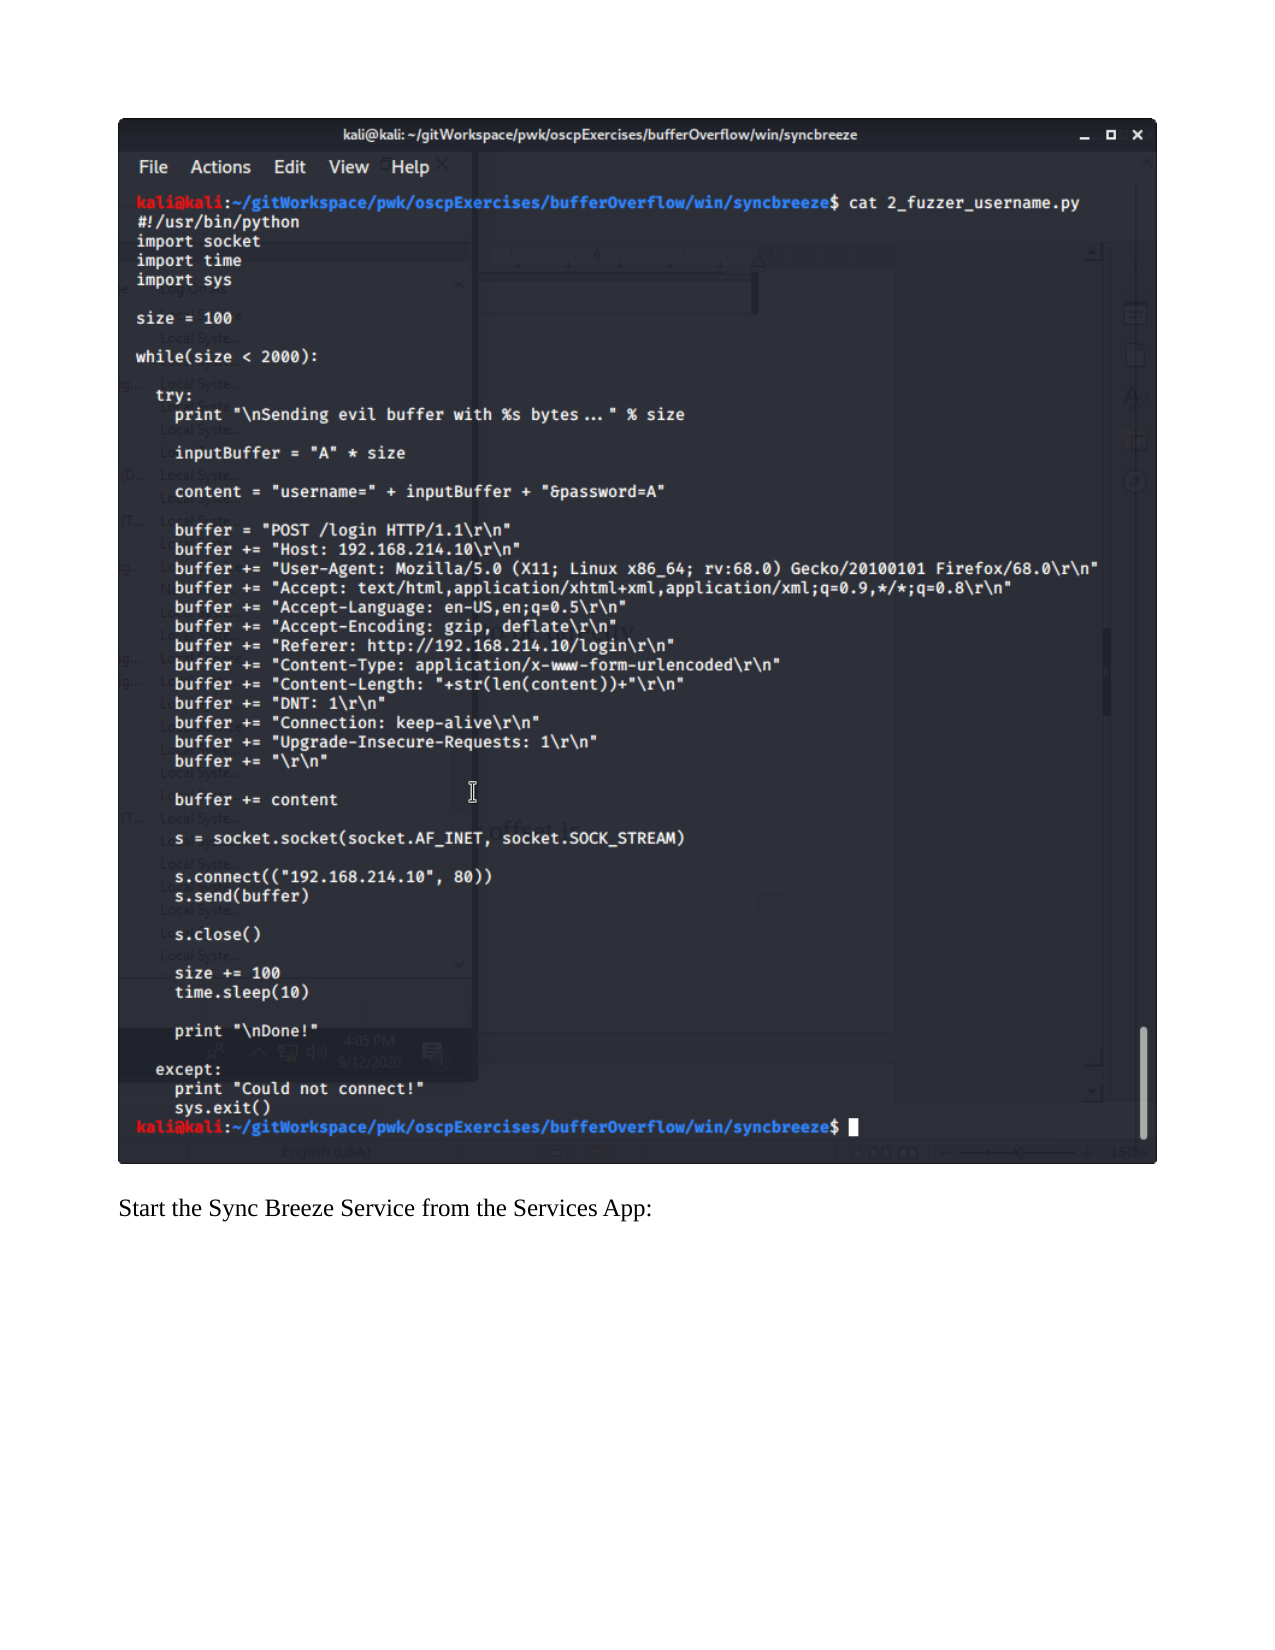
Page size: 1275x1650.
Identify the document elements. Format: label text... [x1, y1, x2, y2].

text Start the Sync Breeze Service from the Services App: [118, 1193, 1157, 1222]
picture [118, 118, 1157, 1164]
